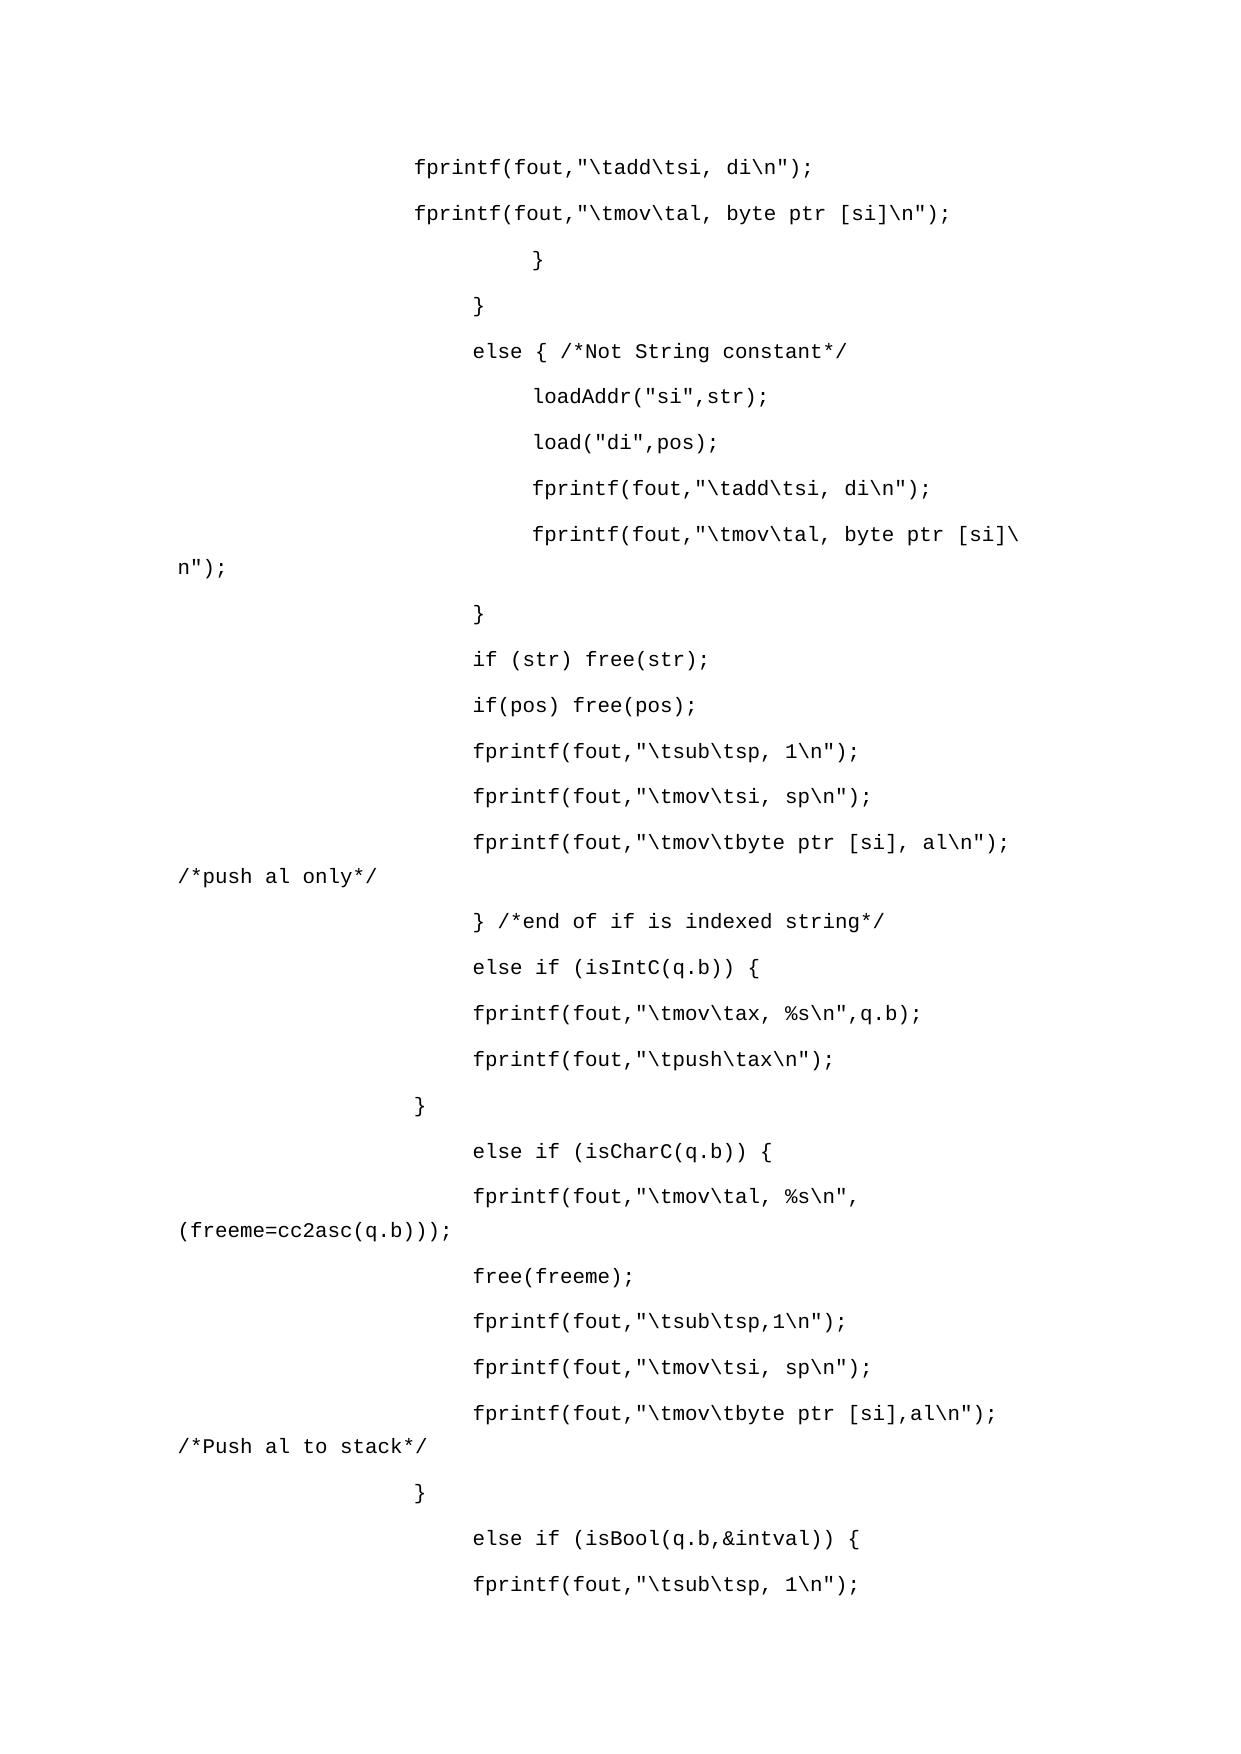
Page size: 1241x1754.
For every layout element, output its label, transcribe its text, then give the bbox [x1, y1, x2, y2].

text fprintf(fout,"\tpush\tax\n"); [177, 1039, 1063, 1073]
text fprintf(fout,"\tmov\tal, %s\n",(freeme=cc2asc(q.b))); [177, 1177, 1063, 1243]
text } [177, 239, 1063, 273]
text free(freeme); [177, 1256, 1063, 1289]
text } [177, 285, 1063, 318]
text load("di",pos); [177, 423, 1063, 456]
text else if (isIntC(q.b)) { [177, 948, 1063, 981]
text else if (isBool(q.b,&intval)) { [177, 1518, 1063, 1552]
text fprintf(fout,"\tadd\tsi, di\n"); [177, 148, 1063, 181]
text fprintf(fout,"\tsub\tsp,1\n"); [177, 1302, 1063, 1335]
text fprintf(fout,"\tmov\tbyte ptr [si], al\n"); /*push al only*/ [177, 823, 1063, 889]
text fprintf(fout,"\tmov\tbyte ptr [si],al\n"); /*Push al to stack*/ [177, 1393, 1063, 1460]
text fprintf(fout,"\tsub\tsp, 1\n"); [177, 731, 1063, 764]
text } /*end of if is indexed string*/ [177, 902, 1063, 935]
text } [177, 1085, 1063, 1118]
text loadAddr("si",str); [177, 377, 1063, 410]
text else if (isCharC(q.b)) { [177, 1131, 1063, 1164]
text fprintf(fout,"\tsub\tsp, 1\n"); [177, 1564, 1063, 1598]
text fprintf(fout,"\tmov\tal, byte ptr [si]\n"); [177, 193, 1063, 227]
text else { /*Not String constant*/ [177, 331, 1063, 364]
text fprintf(fout,"\tmov\tal, byte ptr [si]\n"); [177, 514, 1063, 581]
text } [177, 593, 1063, 627]
text fprintf(fout,"\tadd\tsi, di\n"); [177, 468, 1063, 502]
text } [177, 1473, 1063, 1506]
text fprintf(fout,"\tmov\tsi, sp\n"); [177, 1348, 1063, 1381]
text fprintf(fout,"\tmov\tsi, sp\n"); [177, 777, 1063, 810]
text fprintf(fout,"\tmov\tax, %s\n",q.b); [177, 993, 1063, 1027]
text if (str) free(str); [177, 639, 1063, 673]
text if(pos) free(pos); [177, 685, 1063, 718]
